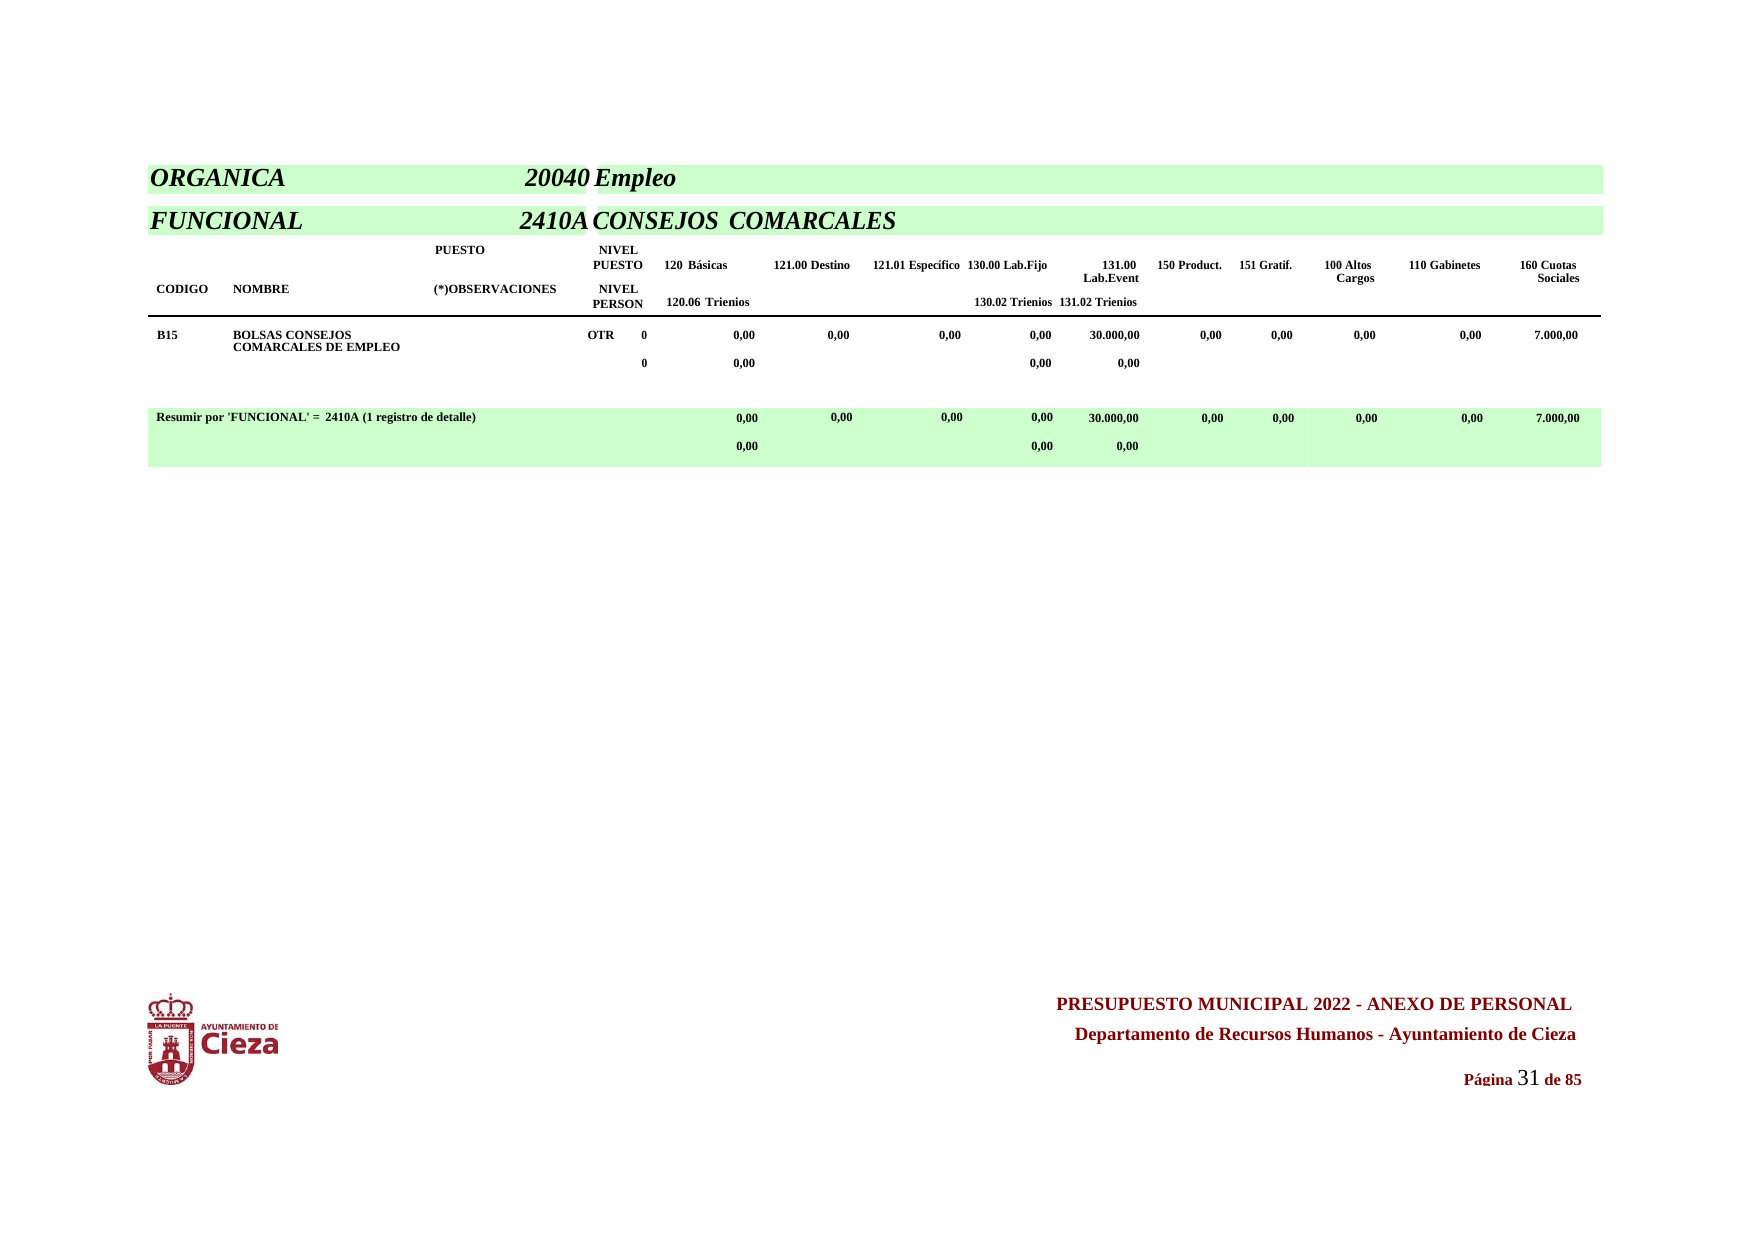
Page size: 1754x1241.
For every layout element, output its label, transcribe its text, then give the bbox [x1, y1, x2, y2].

table_cell [862, 274, 1067, 287]
table_cell 0,00 [1390, 408, 1499, 433]
table_cell [1229, 342, 1307, 356]
picture [147, 992, 279, 1085]
table_cell 0,00 [1308, 408, 1390, 433]
table_cell Resumir por 'FUNCIONAL' = 2410A (1 registro de detalle) [148, 408, 641, 433]
table_cell [730, 274, 862, 287]
table_cell CONSEJOS COMARCALES [598, 206, 1603, 235]
table_cell 30.000,00 [1067, 408, 1146, 433]
table_cell 121.01 Específico 130.00 Lab.Fijo [862, 259, 1067, 274]
table_cell [1229, 433, 1307, 467]
table_cell 110 Gabinetes [1390, 259, 1499, 274]
table_cell 0,00 [995, 433, 1067, 467]
table_cell [641, 408, 655, 433]
table_cell [995, 342, 1067, 356]
table_cell [1499, 433, 1601, 467]
table_cell 0,00 [862, 408, 995, 433]
table_header ORGANICA [148, 165, 425, 194]
table_cell [765, 342, 862, 356]
table_cell [1146, 433, 1229, 467]
table_cell 0,00 [1308, 317, 1390, 342]
table_header PUESTO NIVEL [148, 247, 641, 259]
table_cell [1390, 274, 1499, 287]
table_cell 151 Gratif. [1229, 259, 1307, 274]
table_cell [148, 356, 641, 408]
table_cell [1229, 356, 1307, 408]
table_cell 0,00 [1146, 317, 1229, 342]
table_cell B15 BOLSAS CONSEJOS OTR [148, 317, 641, 342]
table_cell [1499, 342, 1601, 356]
table_cell 131.00 [1067, 259, 1146, 274]
table_cell CODIGO NOMBRE (*)OBSERVACIONES NIVEL PERSON 120.06 Trienios 130.02 Trienios 131.02 Trienios [148, 287, 1601, 315]
table_cell 121.00 Destino [730, 259, 862, 274]
table_cell COMARCALES DE EMPLEO [148, 342, 641, 356]
table_cell [1146, 274, 1229, 287]
table_cell [1146, 342, 1229, 356]
table_cell 0,00 [765, 408, 862, 433]
table_cell [1390, 356, 1499, 408]
table_cell 120 Básicas [641, 259, 730, 274]
table_cell 7.000,00 [1499, 317, 1601, 342]
table_cell [641, 342, 655, 356]
table_cell [1229, 274, 1307, 287]
table_cell 0,00 [655, 408, 765, 433]
table_header [641, 247, 1601, 259]
table_cell [862, 356, 995, 408]
table_cell [1308, 342, 1390, 356]
table_cell Lab.Event [1067, 274, 1146, 287]
table_header Empleo [598, 165, 1603, 194]
table_cell PUESTO [148, 259, 641, 274]
table_cell 2410A [425, 206, 586, 235]
table_cell 0,00 [995, 356, 1067, 408]
table_cell 0,00 [862, 317, 995, 342]
table_cell 0,00 [765, 317, 862, 342]
table_cell [641, 433, 655, 467]
table_cell [655, 342, 765, 356]
table_cell 0 [641, 317, 655, 342]
table_cell [1146, 356, 1229, 408]
table_cell [1499, 356, 1601, 408]
table_cell Sociales [1499, 274, 1601, 287]
table_cell [148, 433, 641, 467]
table_cell 0,00 [655, 433, 765, 467]
table_cell 0,00 [995, 408, 1067, 433]
table_cell 100 Altos [1308, 259, 1390, 274]
table_cell 160 Cuotas [1499, 259, 1601, 274]
table_cell 0,00 [1229, 408, 1307, 433]
table_cell 30.000,00 [1067, 317, 1146, 342]
table_cell [641, 274, 730, 287]
table_cell [148, 274, 641, 287]
table_cell 7.000,00 [1499, 408, 1601, 433]
table_cell [1390, 433, 1499, 467]
table_cell 0,00 [1146, 408, 1229, 433]
table_cell 150 Product. [1146, 259, 1229, 274]
table_cell 0,00 [655, 317, 765, 342]
table_cell 0,00 [1390, 317, 1499, 342]
table_cell 0 [641, 356, 655, 408]
table_cell 0,00 [995, 317, 1067, 342]
table_cell 0,00 [1067, 433, 1146, 467]
table_cell [862, 342, 995, 356]
table_cell [765, 356, 862, 408]
table_cell [862, 433, 995, 467]
table_cell [1067, 342, 1146, 356]
table_header 20040 [425, 165, 586, 194]
table_cell [765, 433, 862, 467]
table_cell 0,00 [1067, 356, 1146, 408]
table_cell 0,00 [655, 356, 765, 408]
table_cell [1390, 342, 1499, 356]
table_cell [1308, 356, 1390, 408]
table_cell FUNCIONAL [148, 206, 425, 235]
table_cell Cargos [1308, 274, 1390, 287]
table_cell 0,00 [1229, 317, 1307, 342]
table_cell [1308, 433, 1390, 467]
